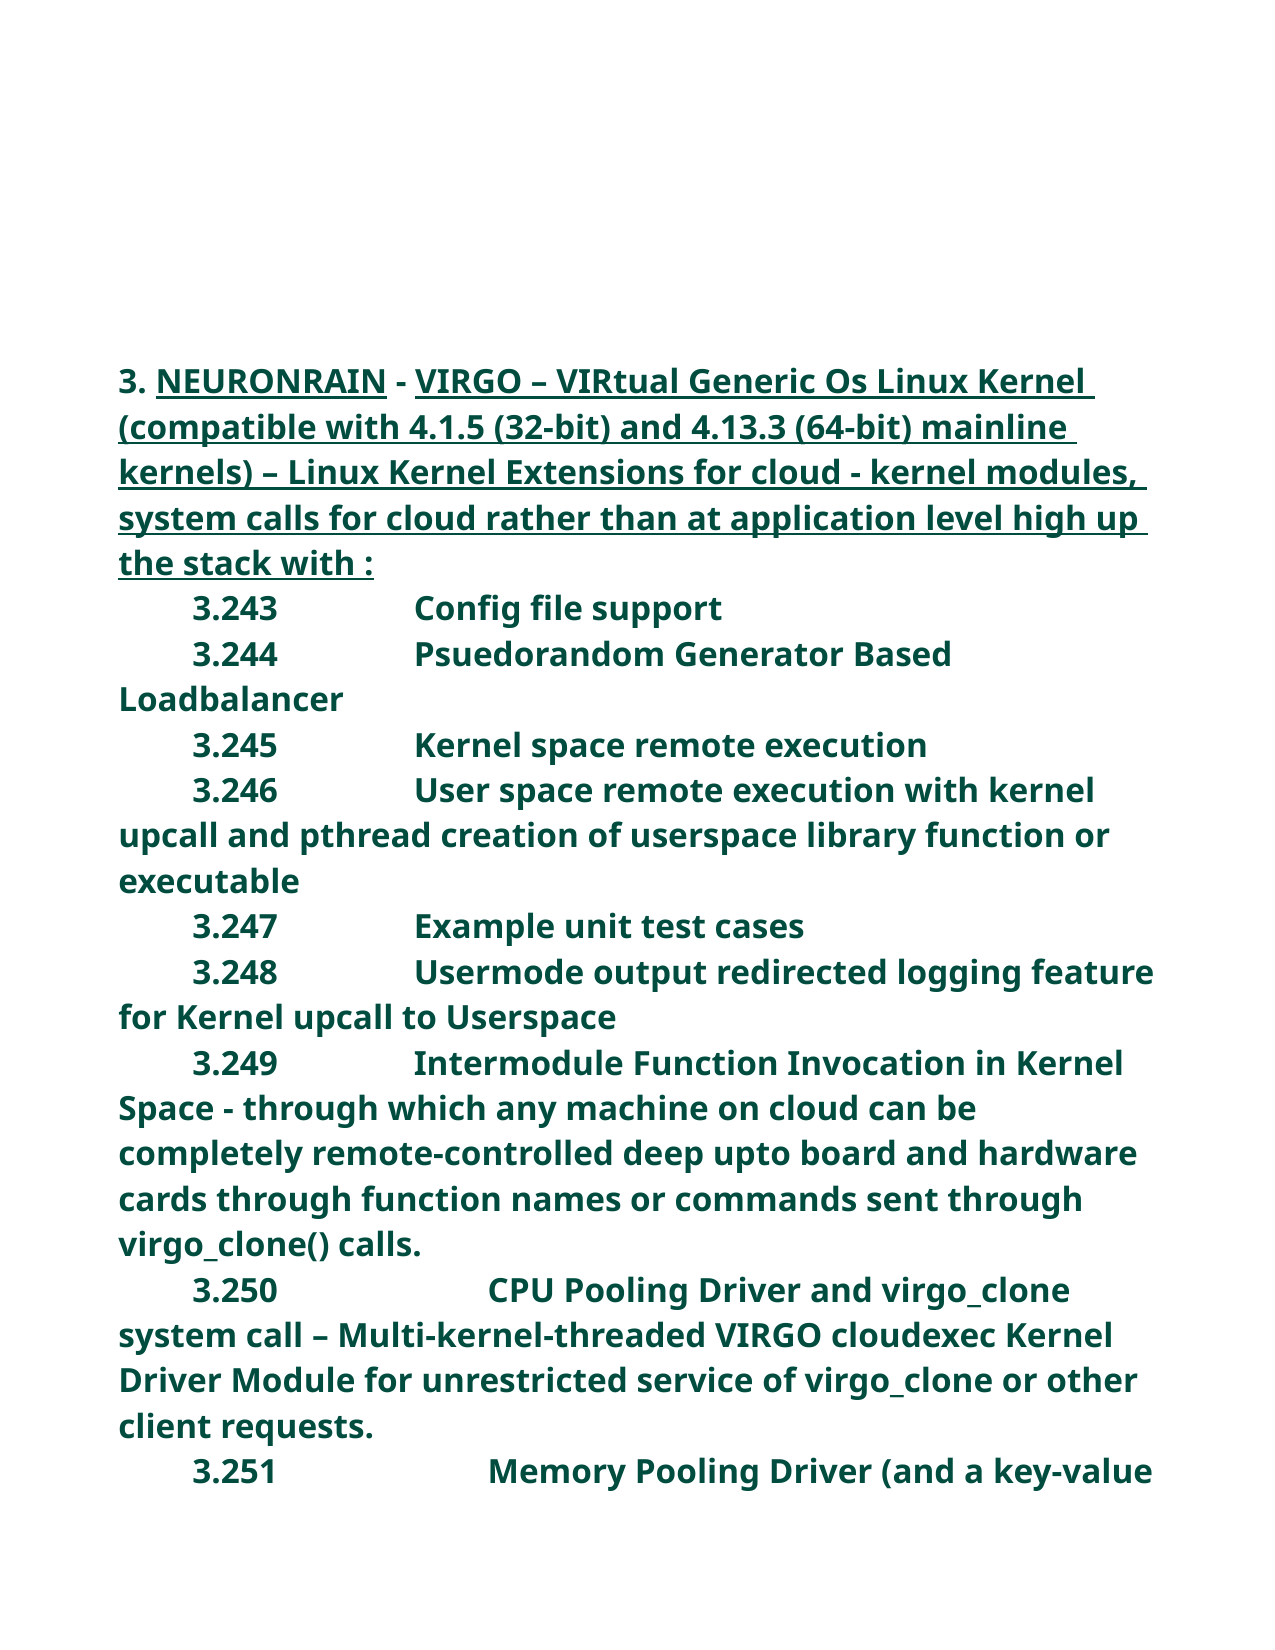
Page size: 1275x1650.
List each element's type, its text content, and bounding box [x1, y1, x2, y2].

text 3.245 Kernel space remote execution [118, 721, 1157, 767]
text 3. NEURONRAIN - VIRGO – VIRtual Generic Os Linux Kernel (compatible with 4.1.5 (32-bit) and 4.13.3 (64-bit) mainline kernels) – Linux Kernel Extensions for cloud - kernel modules, system calls for cloud rather than at application level high up the stack with : [118, 358, 1157, 585]
text 3.248 Usermode output redirected logging feature for Kernel upcall to Userspace [118, 948, 1157, 1039]
text 3.244 Psuedorandom Generator Based Loadbalancer [118, 631, 1157, 721]
text 3.246 User space remote execution with kernel upcall and pthread creation of userspace library function or executable [118, 767, 1157, 903]
text 3.243 Config file support [118, 585, 1157, 631]
text 3.247 Example unit test cases [118, 903, 1157, 948]
text 3.251 Memory Pooling Driver (and a key-value [118, 1448, 1157, 1493]
text 3.250 CPU Pooling Driver and virgo_clone system call – Multi-kernel-threaded VIRGO cloudexec Kernel Driver Module for unrestricted service of virgo_clone or other client requests. [118, 1266, 1157, 1448]
text 3.249 Intermodule Function Invocation in Kernel Space - through which any machine on cloud can be completely remote-controlled deep upto board and hardware cards through function names or commands sent through virgo_clone() calls. [118, 1039, 1157, 1266]
